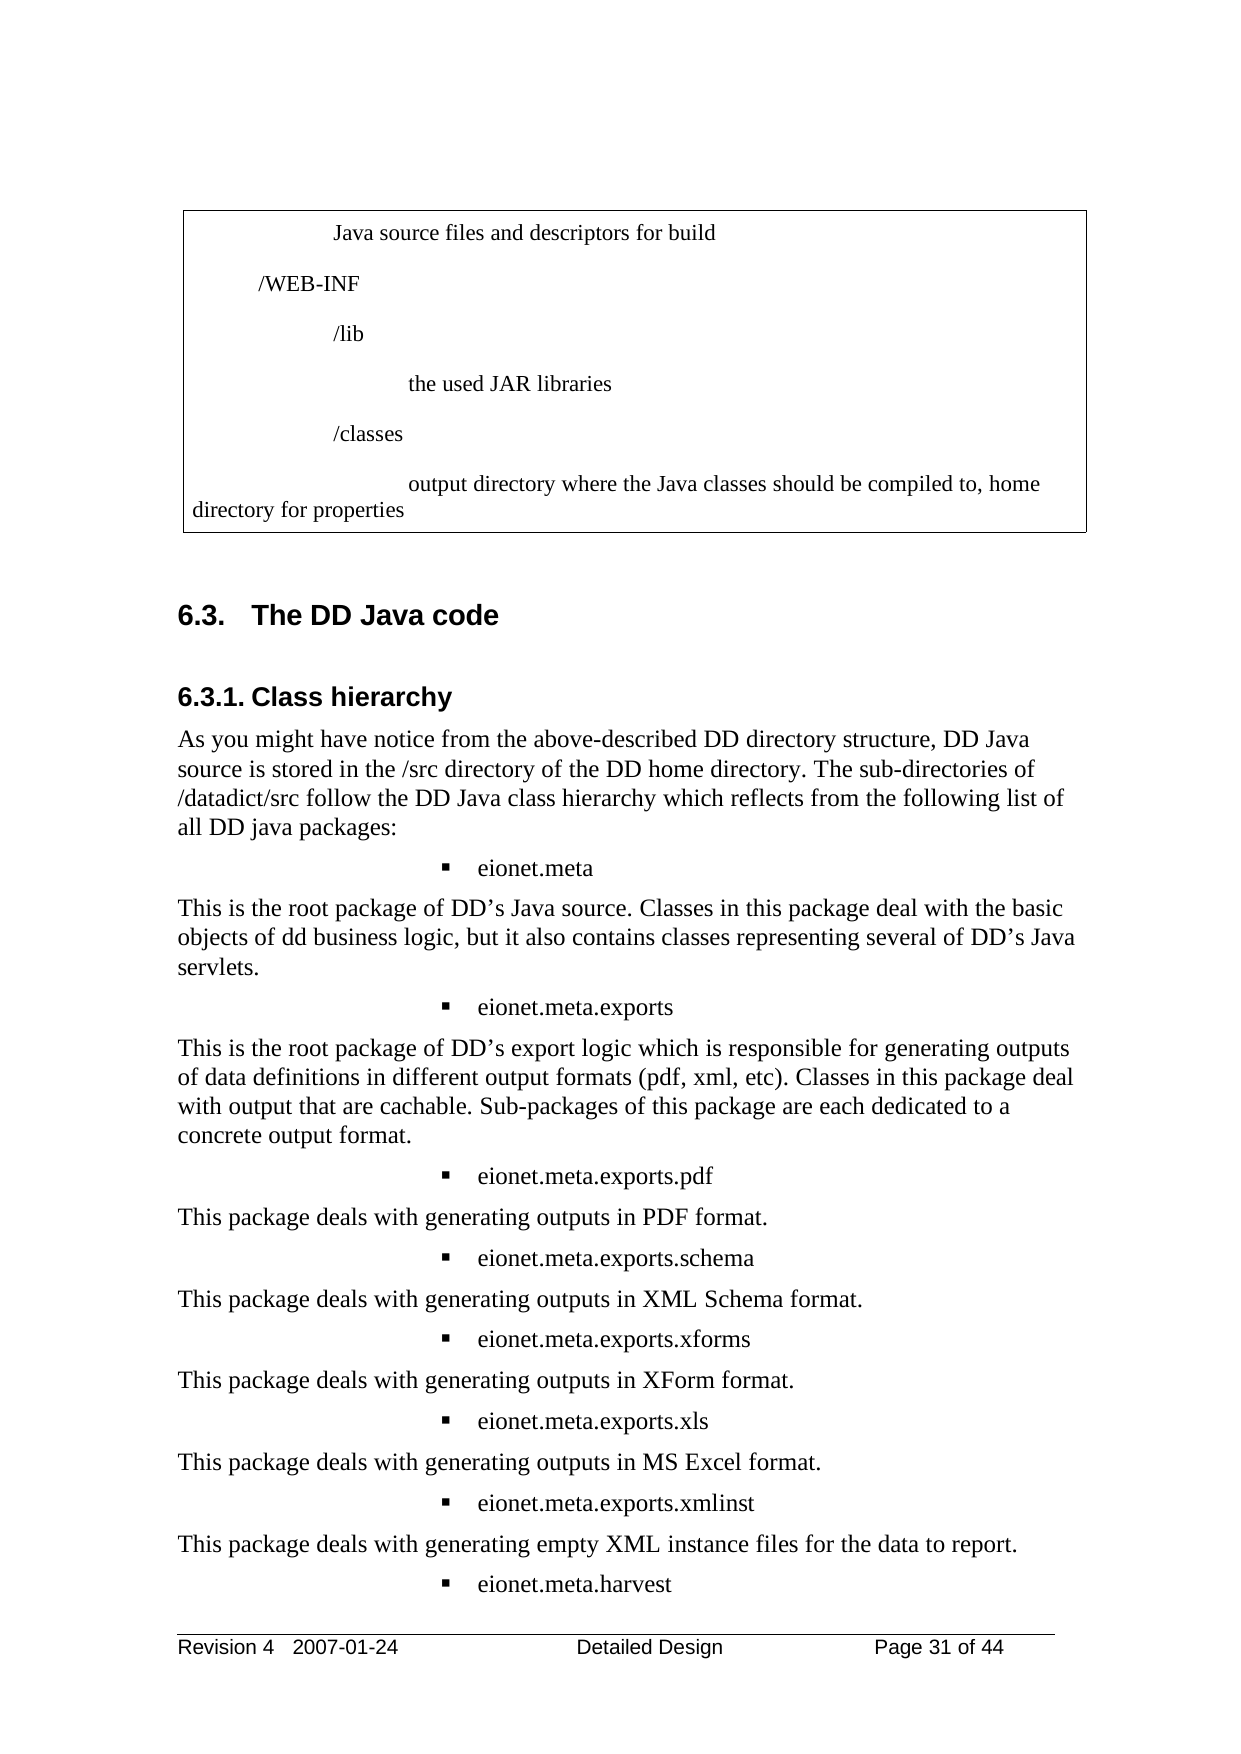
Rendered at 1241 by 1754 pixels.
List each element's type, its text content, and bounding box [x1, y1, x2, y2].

subtitle Class hierarchy [177, 681, 1092, 712]
text This package deals with generating outputs in PDF format. [177, 1202, 1092, 1231]
text the used JAR libraries [184, 361, 1086, 396]
list eionet.meta.exports.xls [440, 1406, 1092, 1435]
list eionet.meta.exports [440, 992, 1092, 1021]
list eionet.meta.exports.xforms [440, 1324, 1092, 1353]
text This is the root package of DD’s export logic which is responsible for generating outputs of data definitions in different output formats (pdf, xml, etc). Classes in this package deal with output that are cachable. Sub-packages of this package are each dedicated to a concrete output format. [177, 1033, 1092, 1149]
list eionet.meta [440, 852, 1092, 881]
text This package deals with generating empty XML instance files for the data to report. [177, 1528, 1092, 1558]
text output directory where the Java classes should be compiled to, home directory for properties [184, 461, 1086, 532]
text /lib [184, 311, 1086, 346]
text Java source files and descriptors for build [184, 211, 1086, 246]
subtitle The DD Java code [177, 597, 1092, 631]
list eionet.meta.exports.xmlinst [440, 1488, 1092, 1517]
text This package deals with generating outputs in XML Schema format. [177, 1283, 1092, 1313]
list eionet.meta.exports.pdf [440, 1161, 1092, 1190]
text /classes [184, 411, 1086, 446]
text This is the root package of DD’s Java source. Classes in this package deal with the basic objects of dd business logic, but it also contains classes representing several of DD’s Java servlets. [177, 893, 1092, 980]
list eionet.meta.exports.schema [440, 1243, 1092, 1272]
text This package deals with generating outputs in MS Excel format. [177, 1447, 1092, 1476]
text /WEB-INF [184, 260, 1086, 296]
text This package deals with generating outputs in XForm format. [177, 1365, 1092, 1394]
text As you might have notice from the above-described DD directory structure, DD Java source is stored in the /src directory of the DD home directory. The sub-directories of /datadict/src follow the DD Java class hierarchy which reflects from the following list of all DD java packages: [177, 724, 1092, 841]
list eionet.meta.harvest [440, 1569, 1092, 1598]
